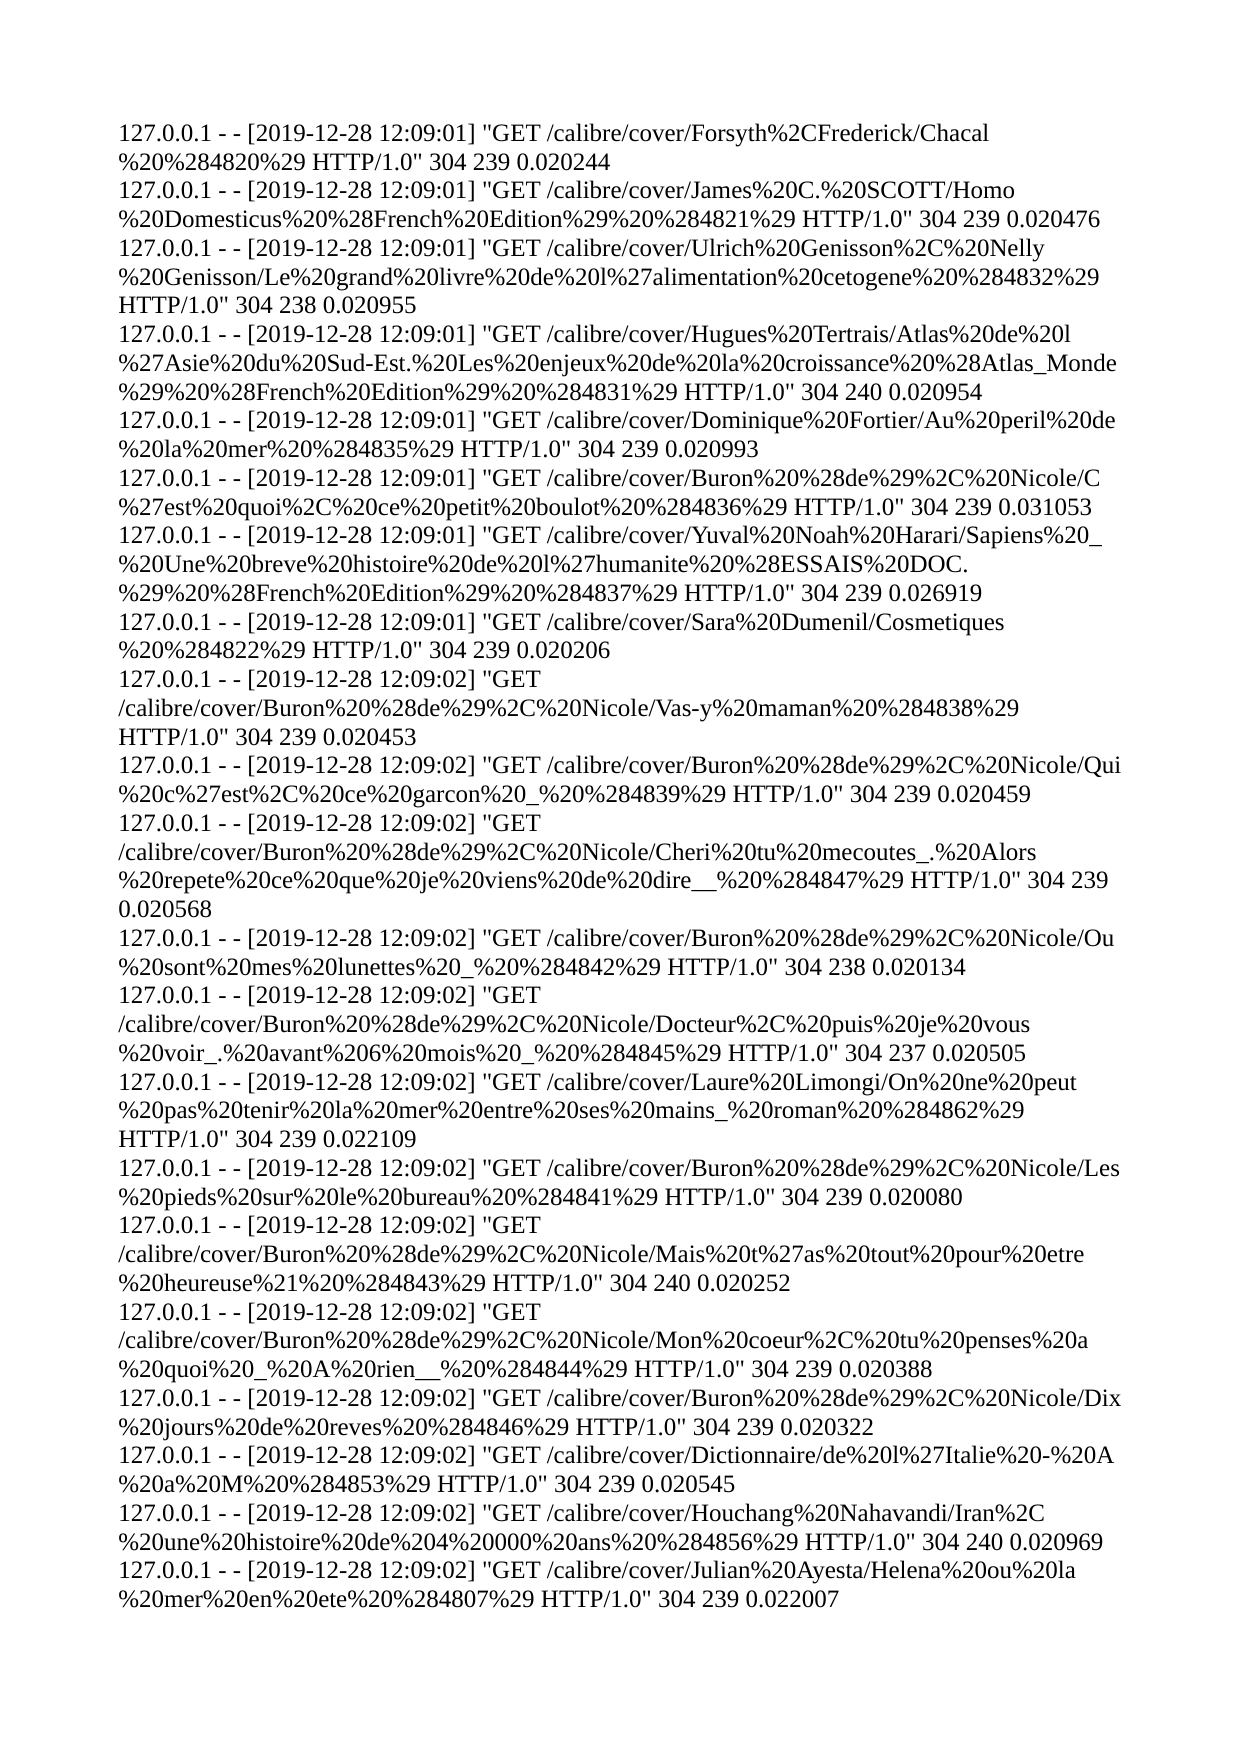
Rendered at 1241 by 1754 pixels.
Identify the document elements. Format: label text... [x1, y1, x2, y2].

text 127.0.0.1 - - [2019-12-28 12:09:01] "GET /calibre/cover/Forsyth%2CFrederick/Chacal%20%284820%29 HTTP/1.0" 304 239 0.020244 127.0.0.1 - - [2019-12-28 12:09:01] "GET /calibre/cover/James%20C.%20SCOTT/Homo%20Domesticus%20%28French%20Edition%29%20%284821%29 HTTP/1.0" 304 239 0.020476 127.0.0.1 - - [2019-12-28 12:09:01] "GET /calibre/cover/Ulrich%20Genisson%2C%20Nelly%20Genisson/Le%20grand%20livre%20de%20l%27alimentation%20cetogene%20%284832%29 HTTP/1.0" 304 238 0.020955 127.0.0.1 - - [2019-12-28 12:09:01] "GET /calibre/cover/Hugues%20Tertrais/Atlas%20de%20l%27Asie%20du%20Sud-Est.%20Les%20enjeux%20de%20la%20croissance%20%28Atlas_Monde%29%20%28French%20Edition%29%20%284831%29 HTTP/1.0" 304 240 0.020954 127.0.0.1 - - [2019-12-28 12:09:01] "GET /calibre/cover/Dominique%20Fortier/Au%20peril%20de%20la%20mer%20%284835%29 HTTP/1.0" 304 239 0.020993 127.0.0.1 - - [2019-12-28 12:09:01] "GET /calibre/cover/Buron%20%28de%29%2C%20Nicole/C%27est%20quoi%2C%20ce%20petit%20boulot%20%284836%29 HTTP/1.0" 304 239 0.031053 127.0.0.1 - - [2019-12-28 12:09:01] "GET /calibre/cover/Yuval%20Noah%20Harari/Sapiens%20_%20Une%20breve%20histoire%20de%20l%27humanite%20%28ESSAIS%20DOC.%29%20%28French%20Edition%29%20%284837%29 HTTP/1.0" 304 239 0.026919 127.0.0.1 - - [2019-12-28 12:09:01] "GET /calibre/cover/Sara%20Dumenil/Cosmetiques%20%284822%29 HTTP/1.0" 304 239 0.020206 127.0.0.1 - - [2019-12-28 12:09:02] "GET /calibre/cover/Buron%20%28de%29%2C%20Nicole/Vas-y%20maman%20%284838%29 HTTP/1.0" 304 239 0.020453 127.0.0.1 - - [2019-12-28 12:09:02] "GET /calibre/cover/Buron%20%28de%29%2C%20Nicole/Qui%20c%27est%2C%20ce%20garcon%20_%20%284839%29 HTTP/1.0" 304 239 0.020459 127.0.0.1 - - [2019-12-28 12:09:02] "GET /calibre/cover/Buron%20%28de%29%2C%20Nicole/Cheri%20tu%20mecoutes_.%20Alors%20repete%20ce%20que%20je%20viens%20de%20dire__%20%284847%29 HTTP/1.0" 304 239 0.020568 127.0.0.1 - - [2019-12-28 12:09:02] "GET /calibre/cover/Buron%20%28de%29%2C%20Nicole/Ou%20sont%20mes%20lunettes%20_%20%284842%29 HTTP/1.0" 304 238 0.020134 127.0.0.1 - - [2019-12-28 12:09:02] "GET /calibre/cover/Buron%20%28de%29%2C%20Nicole/Docteur%2C%20puis%20je%20vous%20voir_.%20avant%206%20mois%20_%20%284845%29 HTTP/1.0" 304 237 0.020505 127.0.0.1 - - [2019-12-28 12:09:02] "GET /calibre/cover/Laure%20Limongi/On%20ne%20peut%20pas%20tenir%20la%20mer%20entre%20ses%20mains_%20roman%20%284862%29 HTTP/1.0" 304 239 0.022109 127.0.0.1 - - [2019-12-28 12:09:02] "GET /calibre/cover/Buron%20%28de%29%2C%20Nicole/Les%20pieds%20sur%20le%20bureau%20%284841%29 HTTP/1.0" 304 239 0.020080 127.0.0.1 - - [2019-12-28 12:09:02] "GET /calibre/cover/Buron%20%28de%29%2C%20Nicole/Mais%20t%27as%20tout%20pour%20etre%20heureuse%21%20%284843%29 HTTP/1.0" 304 240 0.020252 127.0.0.1 - - [2019-12-28 12:09:02] "GET /calibre/cover/Buron%20%28de%29%2C%20Nicole/Mon%20coeur%2C%20tu%20penses%20a%20quoi%20_%20A%20rien__%20%284844%29 HTTP/1.0" 304 239 0.020388 127.0.0.1 - - [2019-12-28 12:09:02] "GET /calibre/cover/Buron%20%28de%29%2C%20Nicole/Dix%20jours%20de%20reves%20%284846%29 HTTP/1.0" 304 239 0.020322 127.0.0.1 - - [2019-12-28 12:09:02] "GET /calibre/cover/Dictionnaire/de%20l%27Italie%20-%20A%20a%20M%20%284853%29 HTTP/1.0" 304 239 0.020545 127.0.0.1 - - [2019-12-28 12:09:02] "GET /calibre/cover/Houchang%20Nahavandi/Iran%2C%20une%20histoire%20de%204%20000%20ans%20%284856%29 HTTP/1.0" 304 240 0.020969 127.0.0.1 - - [2019-12-28 12:09:02] "GET /calibre/cover/Julian%20Ayesta/Helena%20ou%20la%20mer%20en%20ete%20%284807%29 HTTP/1.0" 304 239 0.022007 [118, 118, 1122, 1613]
